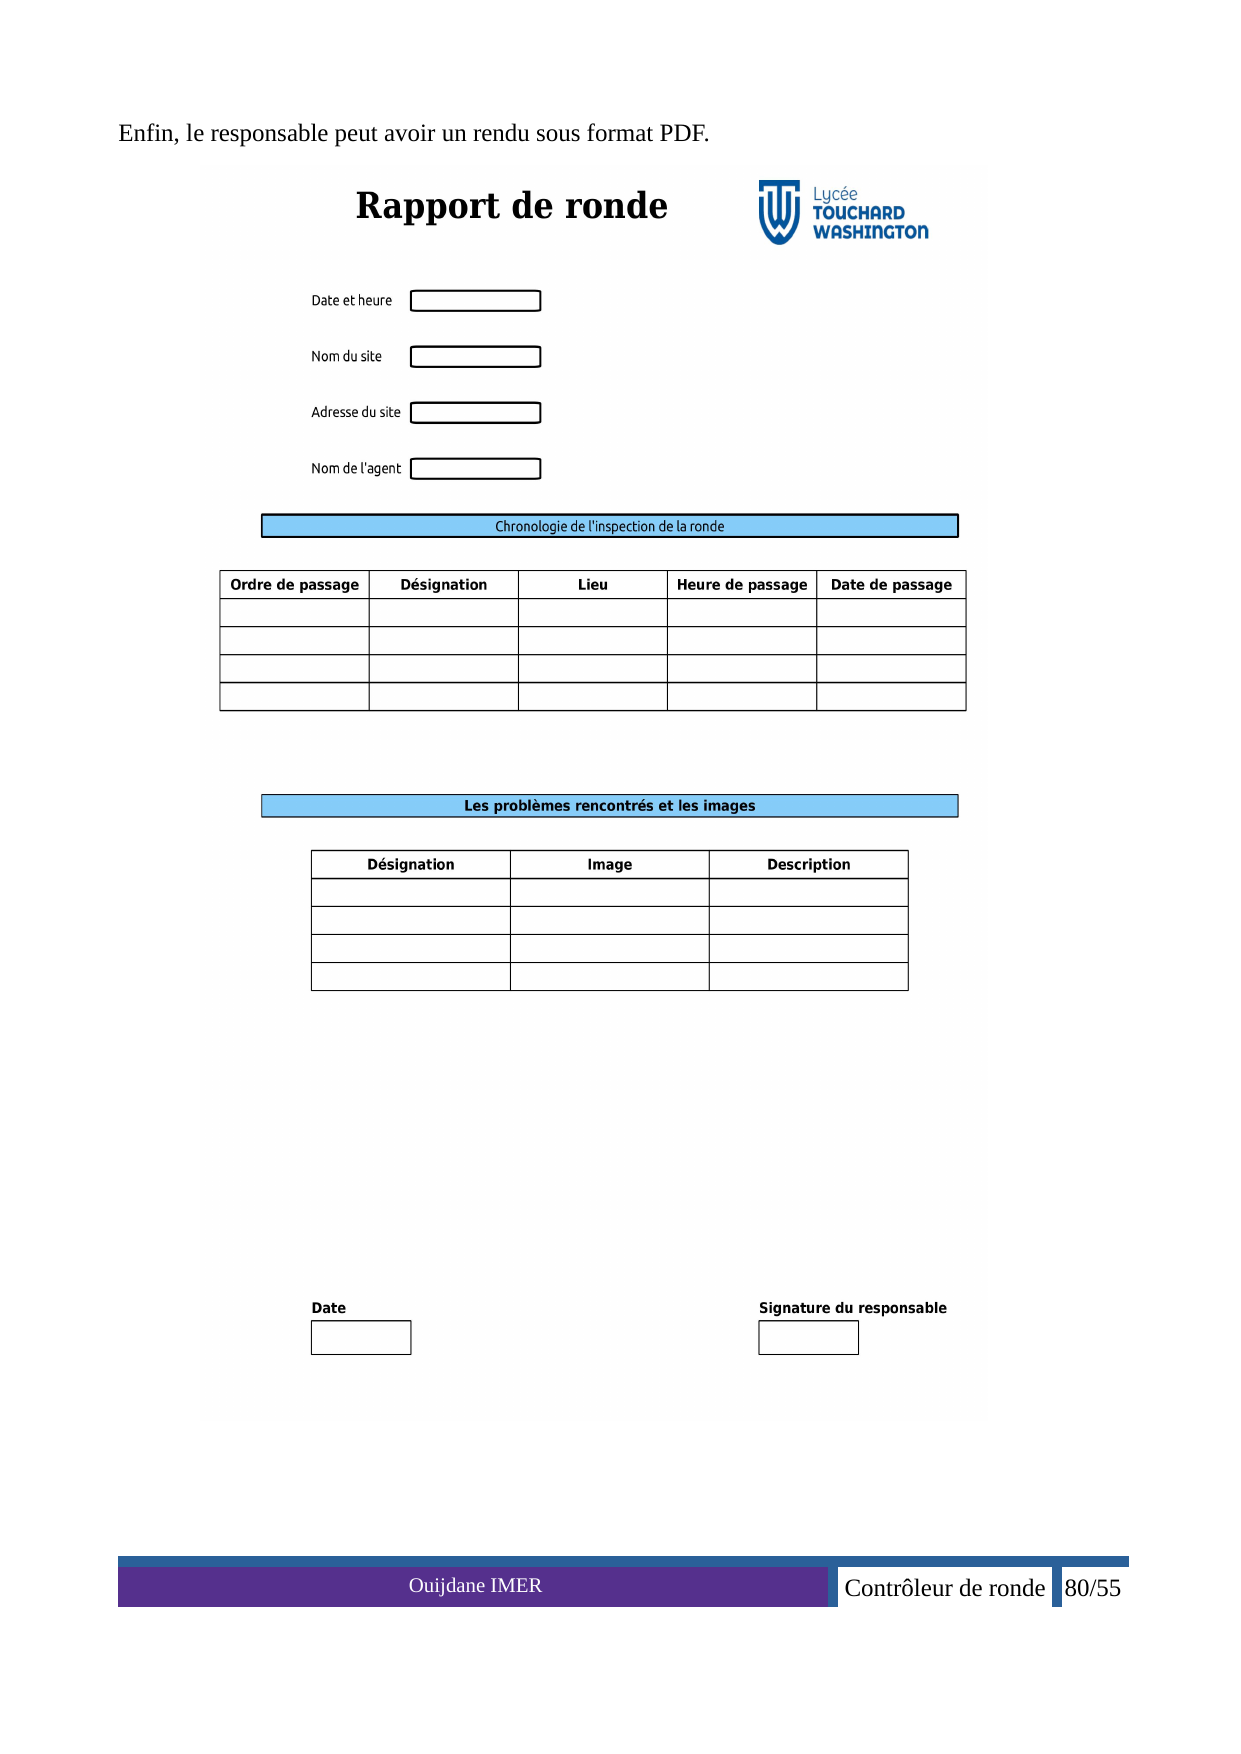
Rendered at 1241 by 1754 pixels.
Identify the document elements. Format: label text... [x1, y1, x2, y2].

text Enfin, le responsable peut avoir un rendu sous format PDF. [118, 118, 1122, 147]
picture [199, 165, 988, 1421]
